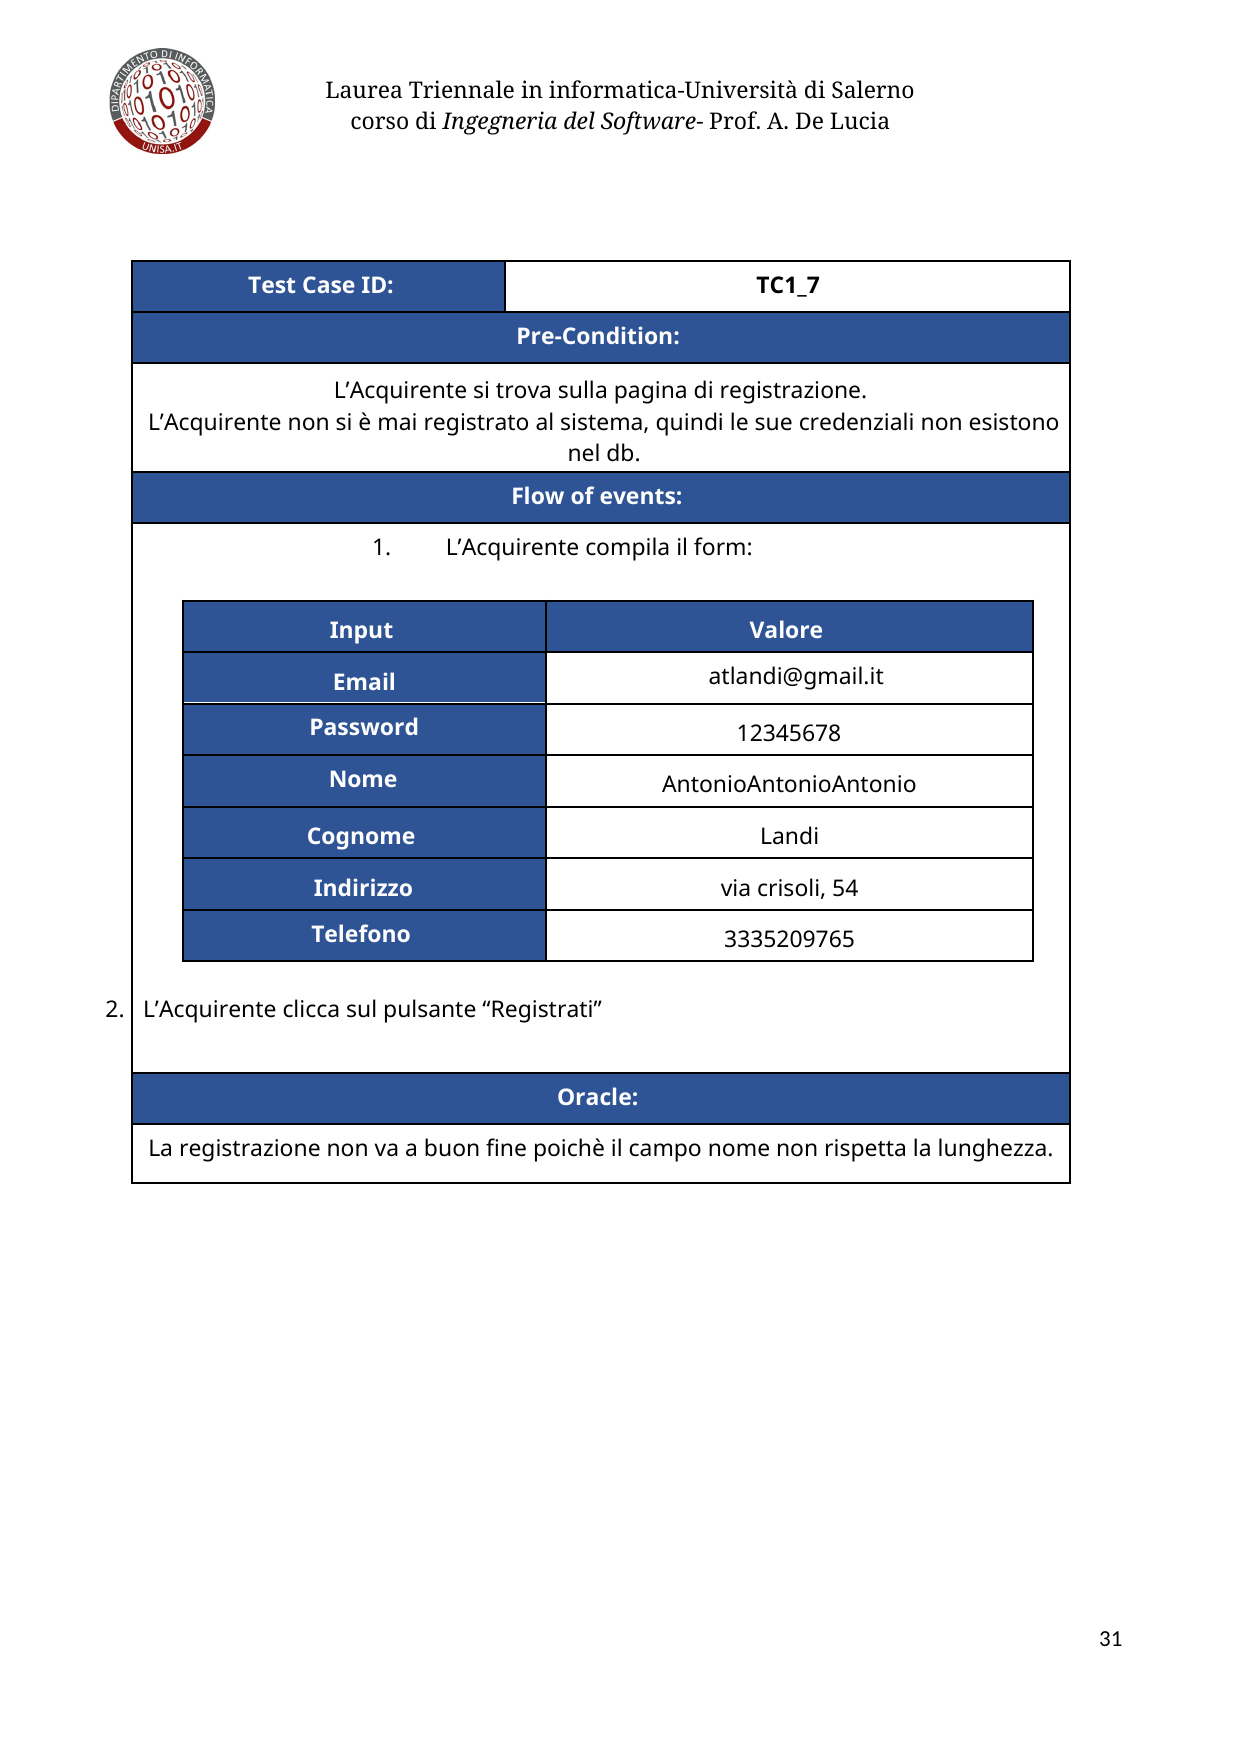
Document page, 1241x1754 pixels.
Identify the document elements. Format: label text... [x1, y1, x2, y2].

table_cell 12345678 [547, 705, 1032, 754]
table_cell atlandi@gmail.it [547, 653, 1032, 702]
table_cell AntonioAntonioAntonio [547, 756, 1032, 806]
table_cell La registrazione non va a buon fine poichè il campo nome non rispetta la lunghezza. [133, 1125, 1069, 1182]
table_cell Indirizzo [184, 859, 545, 909]
table_cell Flow of events: [133, 473, 1069, 522]
table_cell Pre-Condition: [133, 313, 1069, 362]
table_cell L’Acquirente si trova sulla pagina di registrazione. L’Acquirente non si è mai registrato al sistema, quindi le sue credenziali non esistono nel db. [133, 364, 1069, 471]
table_header TC1_7 [506, 262, 1069, 311]
table_cell L’Acquirente compila il form: L’Acquirente clicca sul pulsante “Registrati” [133, 524, 1069, 1072]
table_header Valore [547, 602, 1032, 651]
table_cell Email [184, 653, 545, 702]
table_cell Nome [184, 756, 545, 806]
table_cell Cognome [184, 808, 545, 857]
table_header Input [184, 602, 545, 651]
table_cell Telefono [184, 911, 545, 960]
table_header Test Case ID: [133, 262, 504, 311]
table_cell Password [184, 705, 545, 754]
table_cell 3335209765 [547, 911, 1032, 960]
table_cell Landi [547, 808, 1032, 857]
table_cell via crisoli, 54 [547, 859, 1032, 909]
table_cell Oracle: [133, 1074, 1069, 1123]
